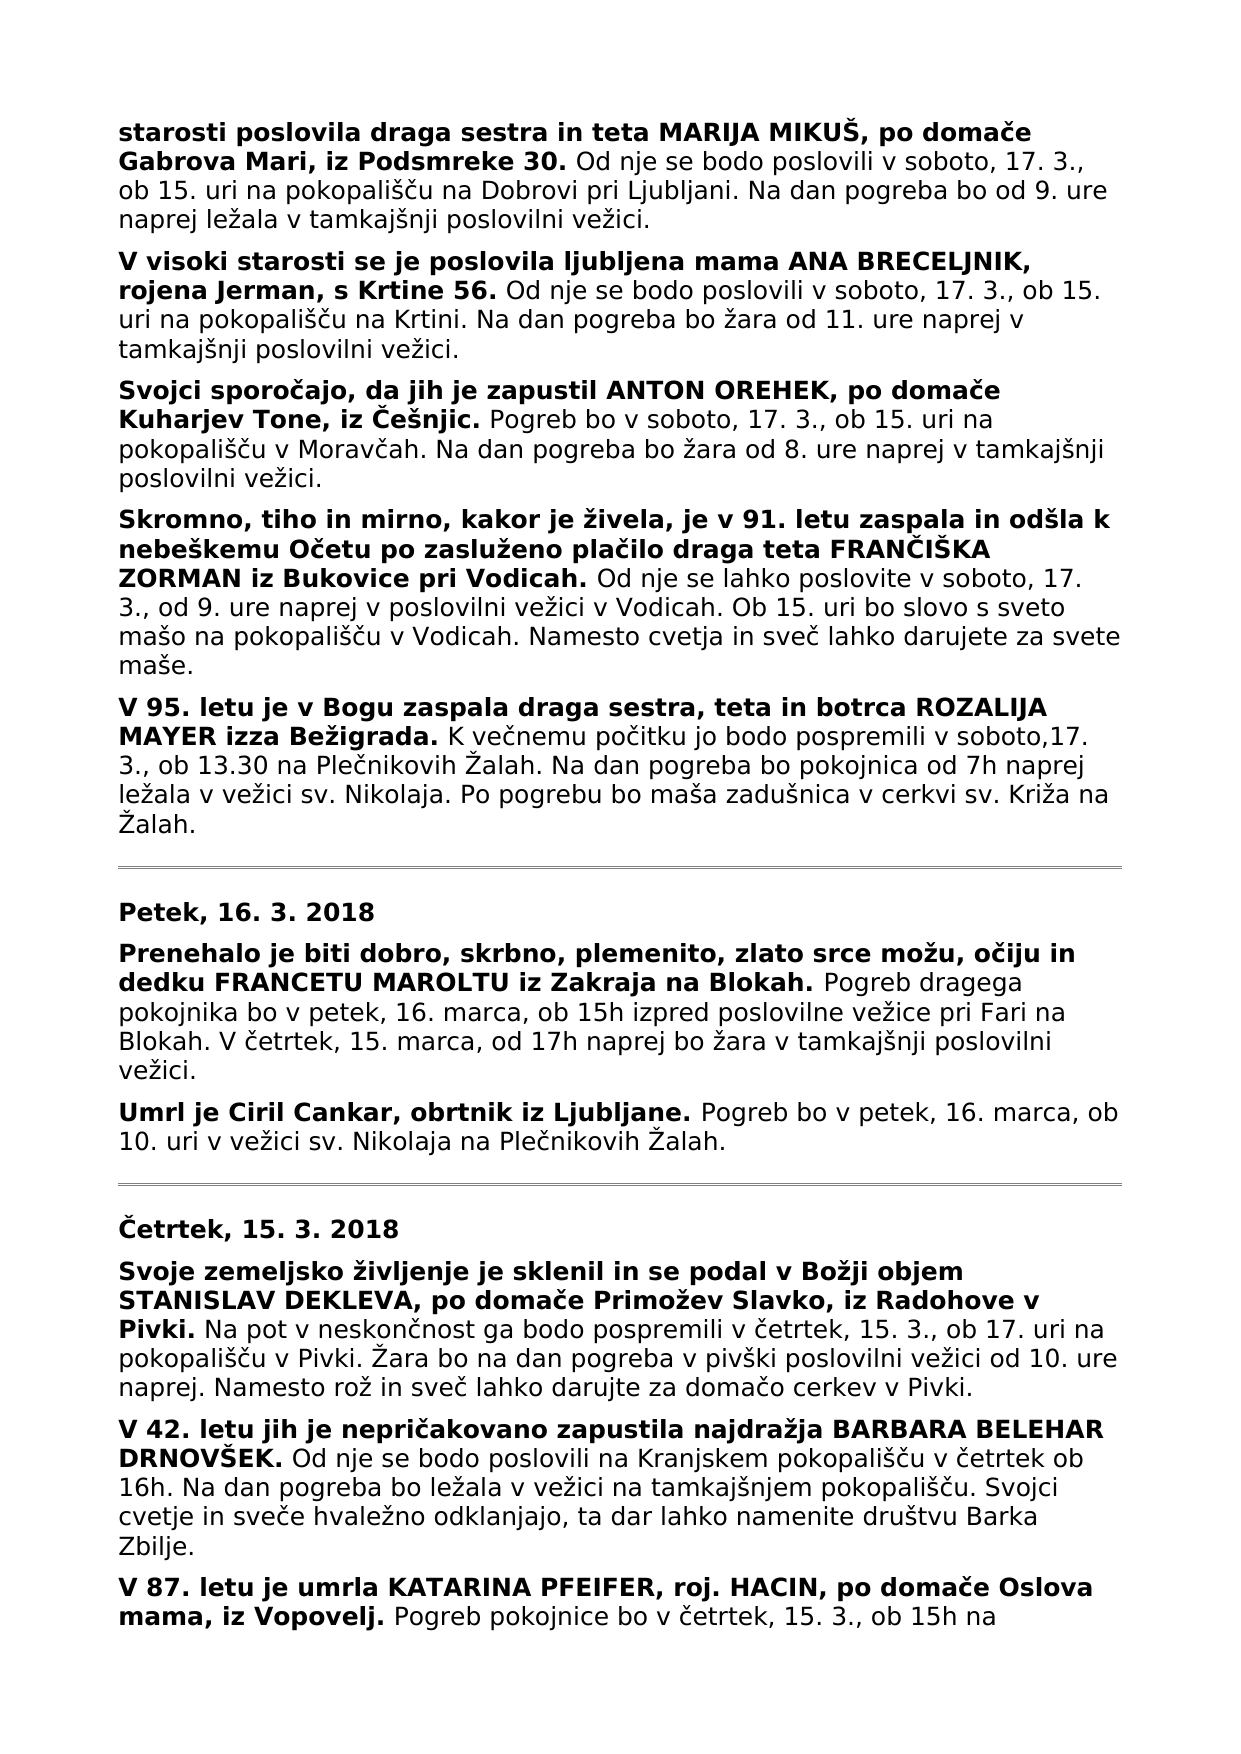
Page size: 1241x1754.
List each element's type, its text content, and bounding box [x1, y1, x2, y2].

text starosti poslovila draga sestra in teta MARIJA MIKUŠ, po domače Gabrova Mari, iz Podsmreke 30. Od nje se bodo poslovili v soboto, 17. 3., ob 15. uri na pokopališču na Dobrovi pri Ljubljani. Na dan pogreba bo od 9. ure naprej ležala v tamkajšnji poslovilni vežici. [118, 118, 1122, 235]
text Prenehalo je biti dobro, skrbno, plemenito, zlato srce možu, očiju in dedku FRANCETU MAROLTU iz Zakraja na Blokah. Pogreb dragega pokojnika bo v petek, 16. marca, ob 15h izpred poslovilne vežice pri Fari na Blokah. V četrtek, 15. marca, od 17h naprej bo žara v tamkajšnji poslovilni vežici. [118, 939, 1122, 1085]
text Skromno, tiho in mirno, kakor je živela, je v 91. letu zaspala in odšla k nebeškemu Očetu po zasluženo plačilo draga teta FRANČIŠKA ZORMAN iz Bukovice pri Vodicah. Od nje se lahko poslovite v soboto, 17. 3., od 9. ure naprej v poslovilni vežici v Vodicah. Ob 15. uri bo slovo s sveto mašo na pokopališču v Vodicah. Namesto cvetja in sveč lahko darujete za svete maše. [118, 506, 1122, 681]
text V visoki starosti se je poslovila ljubljena mama ANA BRECELJNIK, rojena Jerman, s Krtine 56. Od nje se bodo poslovili v soboto, 17. 3., ob 15. uri na pokopališču na Krtini. Na dan pogreba bo žara od 11. ure naprej v tamkajšnji poslovilni vežici. [118, 247, 1122, 364]
text V 42. letu jih je nepričakovano zapustila najdražja BARBARA BELEHAR DRNOVŠEK. Od nje se bodo poslovili na Kranjskem pokopališču v četrtek ob 16h. Na dan pogreba bo ležala v vežici na tamkajšnjem pokopališču. Svojci cvetje in sveče hvaležno odklanjajo, ta dar lahko namenite društvu Barka Zbilje. [118, 1415, 1122, 1561]
text V 95. letu je v Bogu zaspala draga sestra, teta in botrca ROZALIJA MAYER izza Bežigrada. K večnemu počitku jo bodo pospremili v soboto,17. 3., ob 13.30 na Plečnikovih Žalah. Na dan pogreba bo pokojnica od 7h naprej ležala v vežici sv. Nikolaja. Po pogrebu bo maša zadušnica v cerkvi sv. Križa na Žalah. [118, 693, 1122, 839]
text V 87. letu je umrla KATARINA PFEIFER, roj. HACIN, po domače Oslova mama, iz Vopovelj. Pogreb pokojnice bo v četrtek, 15. 3., ob 15h na [118, 1573, 1122, 1632]
text Petek, 16. 3. 2018 [118, 898, 1122, 927]
text Svoje zemeljsko življenje je sklenil in se podal v Božji objem STANISLAV DEKLEVA, po domače Primožev Slavko, iz Radohove v Pivki. Na pot v neskončnost ga bodo pospremili v četrtek, 15. 3., ob 17. uri na pokopališču v Pivki. Žara bo na dan pogreba v pivški poslovilni vežici od 10. ure naprej. Namesto rož in sveč lahko darujte za domačo cerkev v Pivki. [118, 1257, 1122, 1402]
text Svojci sporočajo, da jih je zapustil ANTON OREHEK, po domače Kuharjev Tone, iz Češnjic. Pogreb bo v soboto, 17. 3., ob 15. uri na pokopališču v Moravčah. Na dan pogreba bo žara od 8. ure naprej v tamkajšnji poslovilni vežici. [118, 376, 1122, 493]
text Četrtek, 15. 3. 2018 [118, 1215, 1122, 1244]
text Umrl je Ciril Cankar, obrtnik iz Ljubljane. Pogreb bo v petek, 16. marca, ob 10. uri v vežici sv. Nikolaja na Plečnikovih Žalah. [118, 1098, 1122, 1156]
